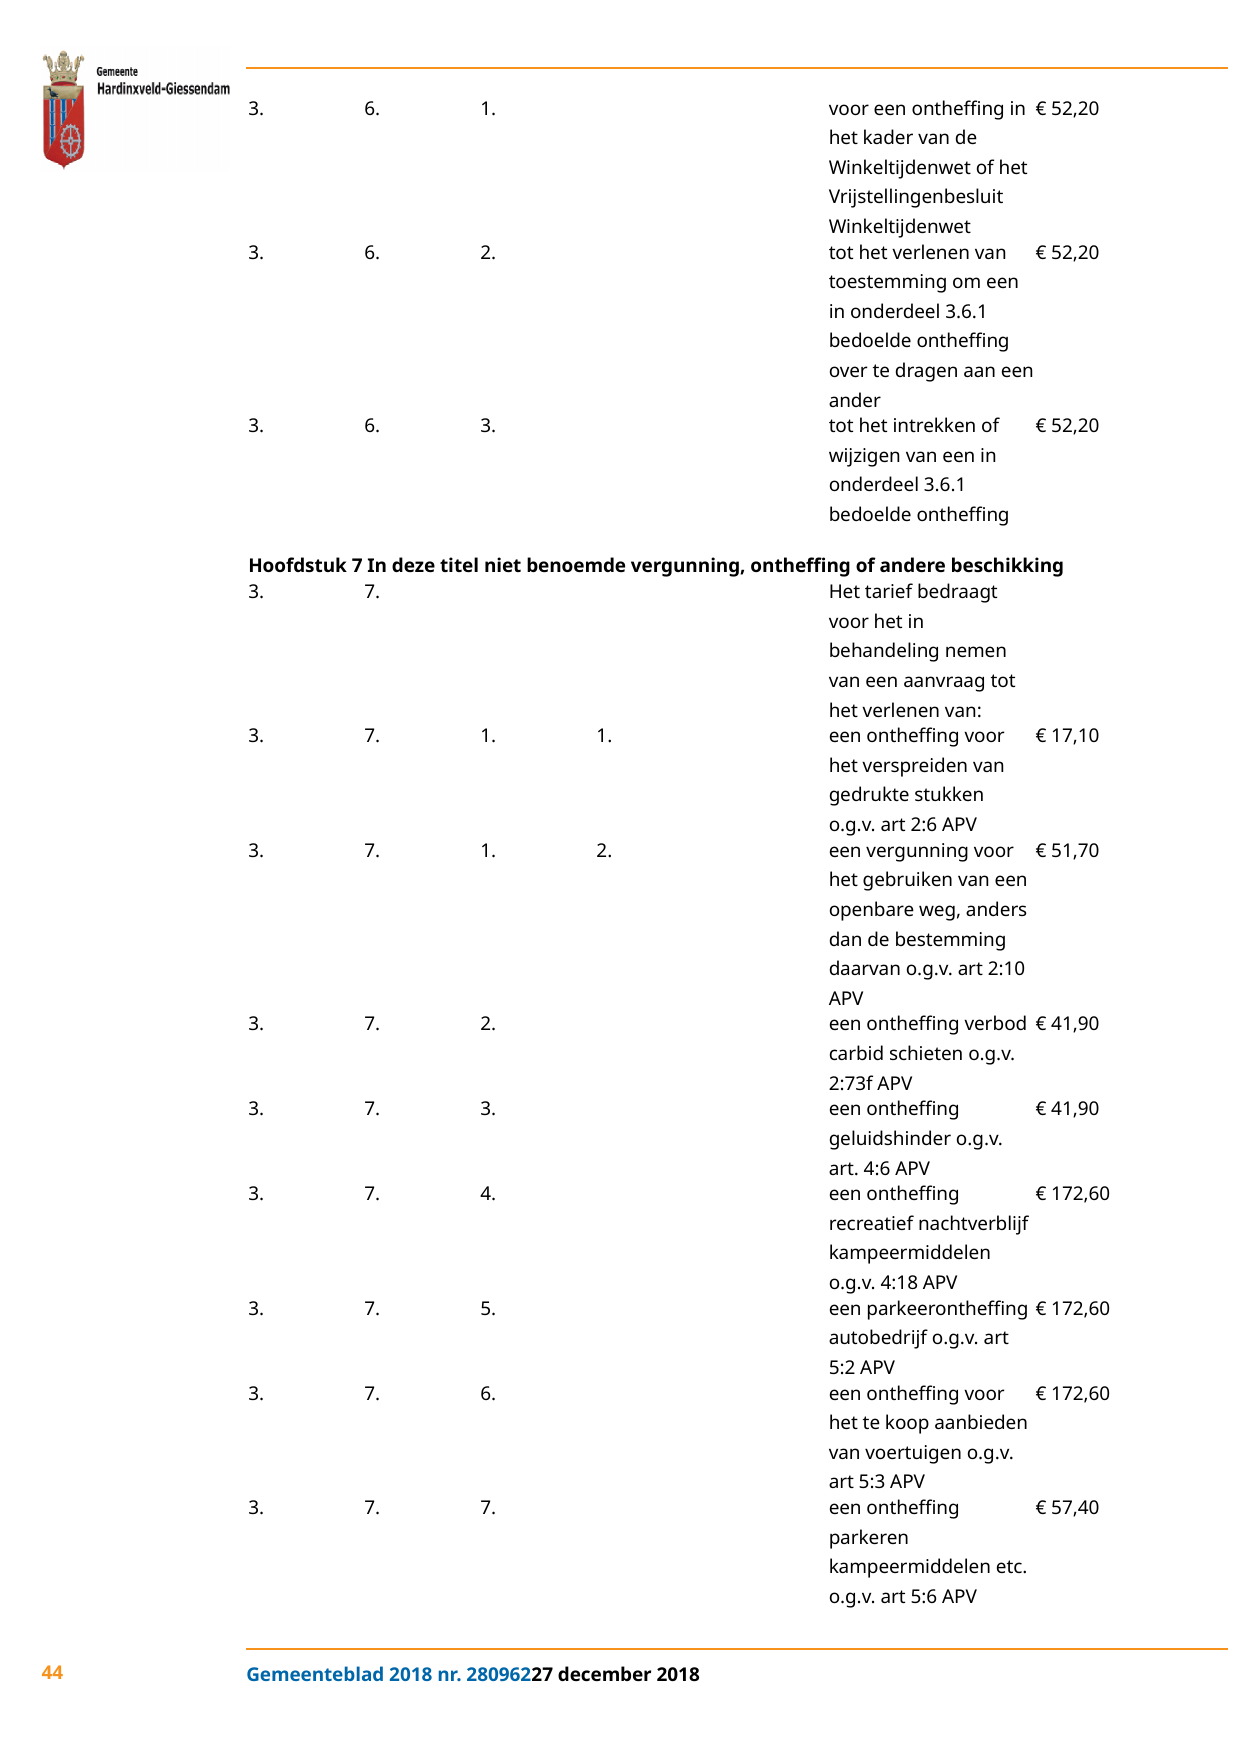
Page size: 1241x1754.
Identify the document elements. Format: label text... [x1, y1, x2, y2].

table_cell [596, 1494, 712, 1609]
table_cell € 51,70 [1035, 837, 1152, 1011]
table_cell [713, 413, 828, 527]
table_cell 3. [248, 1180, 364, 1295]
table_cell [596, 1096, 712, 1180]
table_cell 7. [364, 1180, 480, 1295]
table_cell 2. [596, 837, 712, 1011]
table_cell 3. [248, 1096, 364, 1180]
table_cell een ontheffing recreatief nachtverblijf kampeermiddelen o.g.v. 4:18 APV [829, 1180, 1035, 1295]
table_cell 3. [480, 413, 596, 527]
table_cell tot het intrekken of wijzigen van een in onderdeel 3.6.1 bedoelde ontheffing [829, 413, 1035, 527]
table_cell [713, 723, 828, 837]
table_cell € 17,10 [1035, 723, 1152, 837]
table_cell 7. [364, 837, 480, 1011]
table_cell een ontheffing parkeren kampeermiddelen etc. o.g.v. art 5:6 APV [829, 1494, 1035, 1609]
table_cell een ontheffing verbod carbid schieten o.g.v. 2:73f APV [829, 1011, 1035, 1096]
table_cell [248, 527, 1152, 553]
table_cell [713, 837, 828, 1011]
table_cell 7. [364, 1295, 480, 1380]
picture [41, 47, 231, 172]
table_cell 1. [596, 723, 712, 837]
table_cell 3. [248, 95, 364, 239]
table_cell [713, 1380, 828, 1494]
table_cell een ontheffing voor het te koop aanbieden van voertuigen o.g.v. art 5:3 APV [829, 1380, 1035, 1494]
table_cell [713, 1096, 828, 1180]
table_cell € 172,60 [1035, 1380, 1152, 1494]
table_cell 7. [364, 1380, 480, 1494]
table_cell [480, 579, 596, 722]
table_cell 7. [364, 1096, 480, 1180]
table_cell 3. [248, 723, 364, 837]
table_cell 3. [248, 413, 364, 527]
table_cell 7. [480, 1494, 596, 1609]
table_cell voor een ontheffing in het kader van de Winkeltijdenwet of het Vrijstellingenbesluit Winkeltijdenwet [829, 95, 1035, 239]
table_cell 1. [480, 95, 596, 239]
table_cell 3. [480, 1096, 596, 1180]
table_cell € 52,20 [1035, 95, 1152, 239]
table_cell 3. [248, 837, 364, 1011]
table_cell [596, 1295, 712, 1380]
table_cell 3. [248, 239, 364, 412]
table_cell [596, 1380, 712, 1494]
table_cell 7. [364, 1011, 480, 1096]
table_cell [713, 1295, 828, 1380]
table_cell [1035, 579, 1152, 722]
table_cell [713, 1494, 828, 1609]
table_cell 5. [480, 1295, 596, 1380]
table_cell 1. [480, 837, 596, 1011]
table_cell € 172,60 [1035, 1180, 1152, 1295]
table_cell 3. [248, 1295, 364, 1380]
table_cell 3. [248, 1494, 364, 1609]
table_cell 6. [480, 1380, 596, 1494]
table_cell 1. [480, 723, 596, 837]
table_cell 6. [364, 413, 480, 527]
table_cell 7. [364, 1494, 480, 1609]
table_cell een ontheffing geluidshinder o.g.v. art. 4:6 APV [829, 1096, 1035, 1180]
table_cell 3. [248, 1011, 364, 1096]
table_cell [713, 579, 828, 722]
table_cell 6. [364, 95, 480, 239]
table_cell [596, 413, 712, 527]
table_cell [713, 95, 828, 239]
table_cell [596, 579, 712, 722]
table_cell een parkeerontheffing autobedrijf o.g.v. art 5:2 APV [829, 1295, 1035, 1380]
table_cell 3. [248, 579, 364, 722]
table_cell [713, 1180, 828, 1295]
table_cell € 52,20 [1035, 239, 1152, 412]
table_cell 2. [480, 1011, 596, 1096]
table_cell € 57,40 [1035, 1494, 1152, 1609]
table_cell [596, 239, 712, 412]
table_cell een ontheffing voor het verspreiden van gedrukte stukken o.g.v. art 2:6 APV [829, 723, 1035, 837]
table_cell 2. [480, 239, 596, 412]
table_cell [596, 95, 712, 239]
table_cell 7. [364, 723, 480, 837]
table_cell Het tarief bedraagt voor het in behandeling nemen van een aanvraag tot het verlenen van: [829, 579, 1035, 722]
table_cell 7. [364, 579, 480, 722]
table_cell 4. [480, 1180, 596, 1295]
table_cell een vergunning voor het gebruiken van een openbare weg, anders dan de bestemming daarvan o.g.v. art 2:10 APV [829, 837, 1035, 1011]
table_cell [596, 1011, 712, 1096]
table_cell € 41,90 [1035, 1096, 1152, 1180]
table_cell € 52,20 [1035, 413, 1152, 527]
table_cell [596, 1180, 712, 1295]
table_cell 6. [364, 239, 480, 412]
table_cell tot het verlenen van toestemming om een in onderdeel 3.6.1 bedoelde ontheffing over te dragen aan een ander [829, 239, 1035, 412]
table_cell Hoofdstuk 7 In deze titel niet benoemde vergunning, ontheffing of andere beschikking [248, 553, 1152, 578]
table_cell € 172,60 [1035, 1295, 1152, 1380]
table_cell [713, 1011, 828, 1096]
table_cell 3. [248, 1380, 364, 1494]
table_cell € 41,90 [1035, 1011, 1152, 1096]
table_cell [713, 239, 828, 412]
